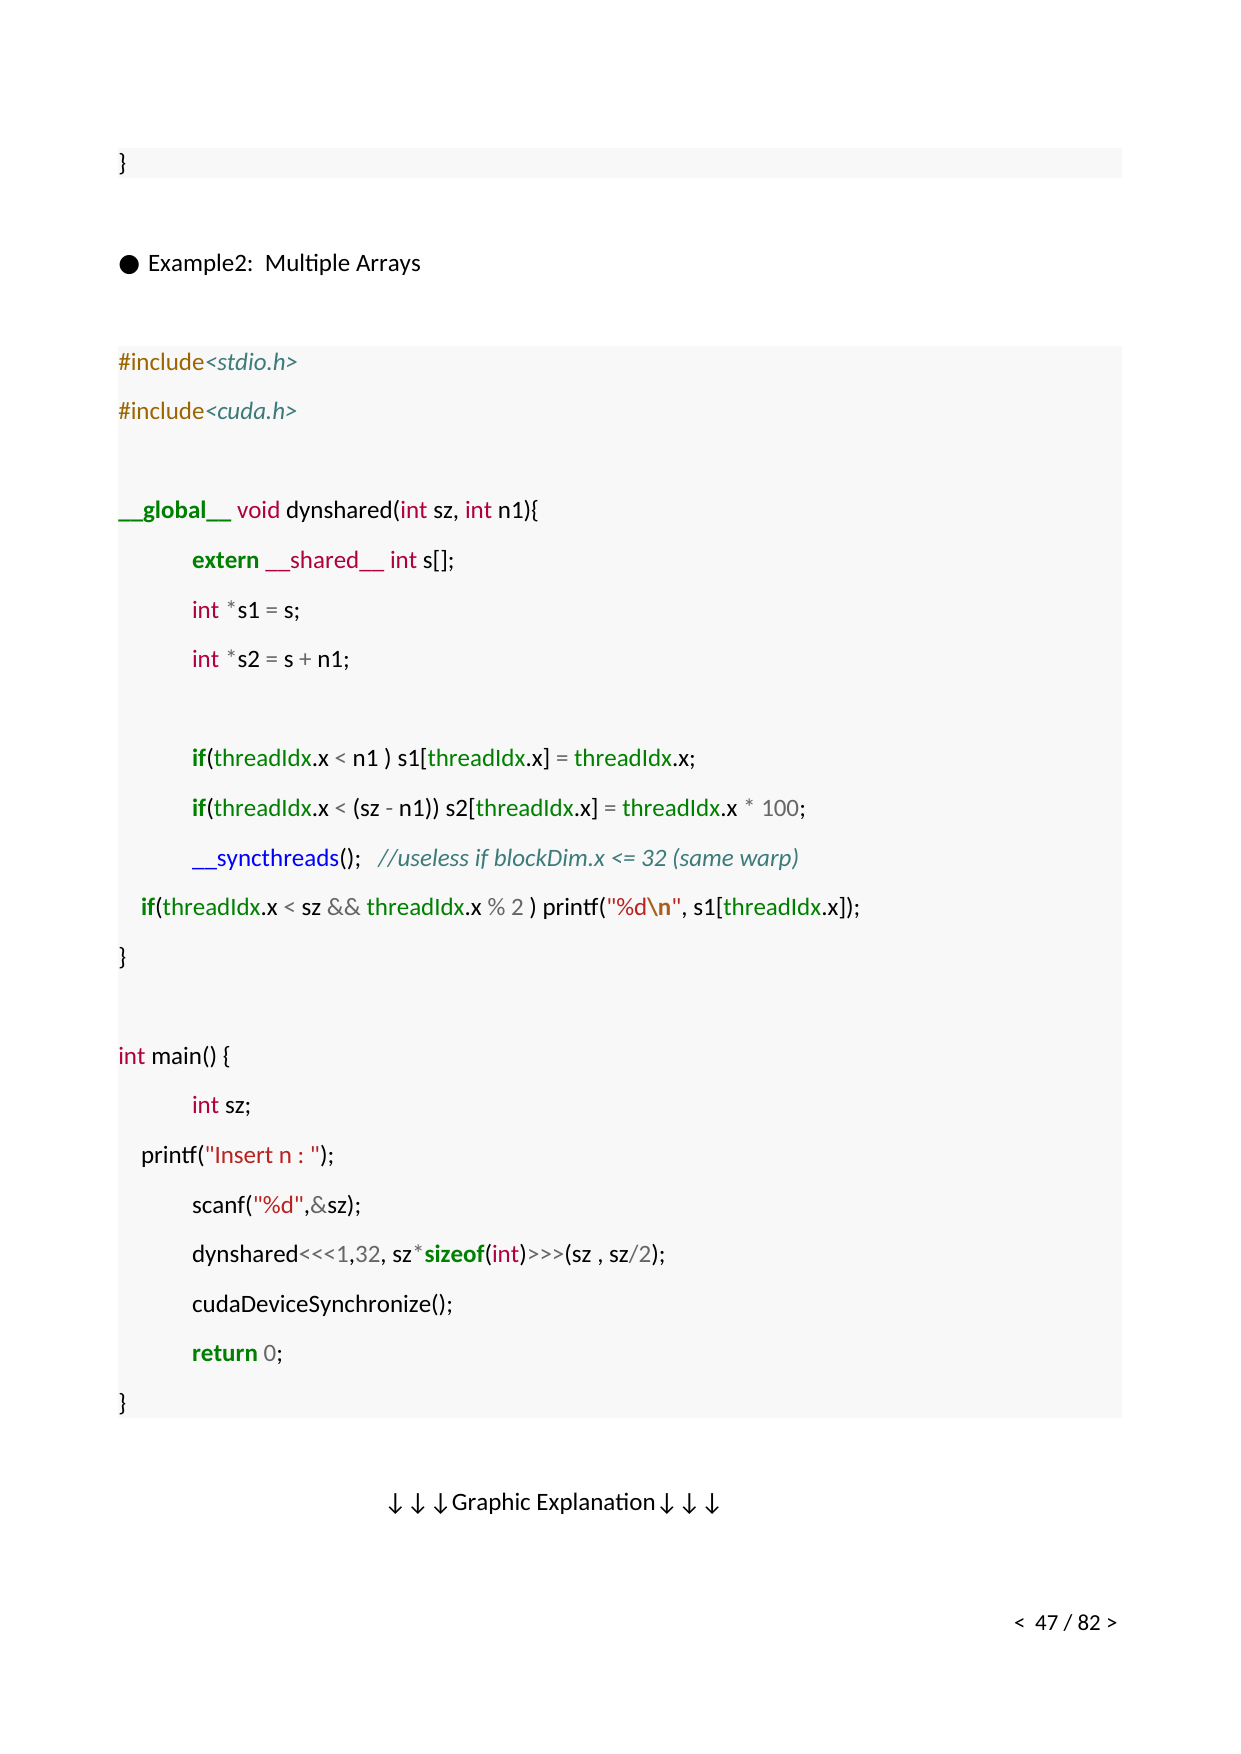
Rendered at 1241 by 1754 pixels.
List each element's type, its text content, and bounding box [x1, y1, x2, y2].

text if(threadIdx.x < n1 ) s1[threadIdx.x] = threadIdx.x; [118, 743, 1122, 773]
text #include<cuda.h> [118, 396, 1122, 426]
text int main() { [118, 1040, 1122, 1071]
text printf("Insert n : "); [118, 1139, 1122, 1170]
text scanf("%d",&sz); [118, 1189, 1122, 1219]
text extern __shared__ int s[]; [118, 544, 1122, 575]
text } [118, 148, 1122, 178]
text int sz; [118, 1090, 1122, 1120]
text dynshared<<<1,32, sz*sizeof(int)>>>(sz , sz/2); [118, 1238, 1122, 1269]
text return 0; [118, 1338, 1122, 1368]
text int *s1 = s; [118, 594, 1122, 624]
text if(threadIdx.x < (sz - n1)) s2[threadIdx.x] = threadIdx.x * 100; [118, 792, 1122, 823]
text } [118, 1387, 1122, 1418]
text __global__ void dynshared(int sz, int n1){ [118, 495, 1122, 525]
text } [118, 941, 1122, 971]
text ↓↓↓Graphic Explanation↓↓↓ [118, 1486, 1122, 1517]
text ● Example2: Multiple Arrays [118, 247, 1122, 277]
text __syncthreads(); //useless if blockDim.x <= 32 (same warp) [118, 842, 1122, 872]
text #include<stdio.h> [118, 346, 1122, 376]
text int *s2 = s + n1; [118, 643, 1122, 674]
text if(threadIdx.x < sz && threadIdx.x % 2 ) printf("%d\n", s1[threadIdx.x]); [118, 891, 1122, 922]
text cudaDeviceSynchronize(); [118, 1288, 1122, 1318]
